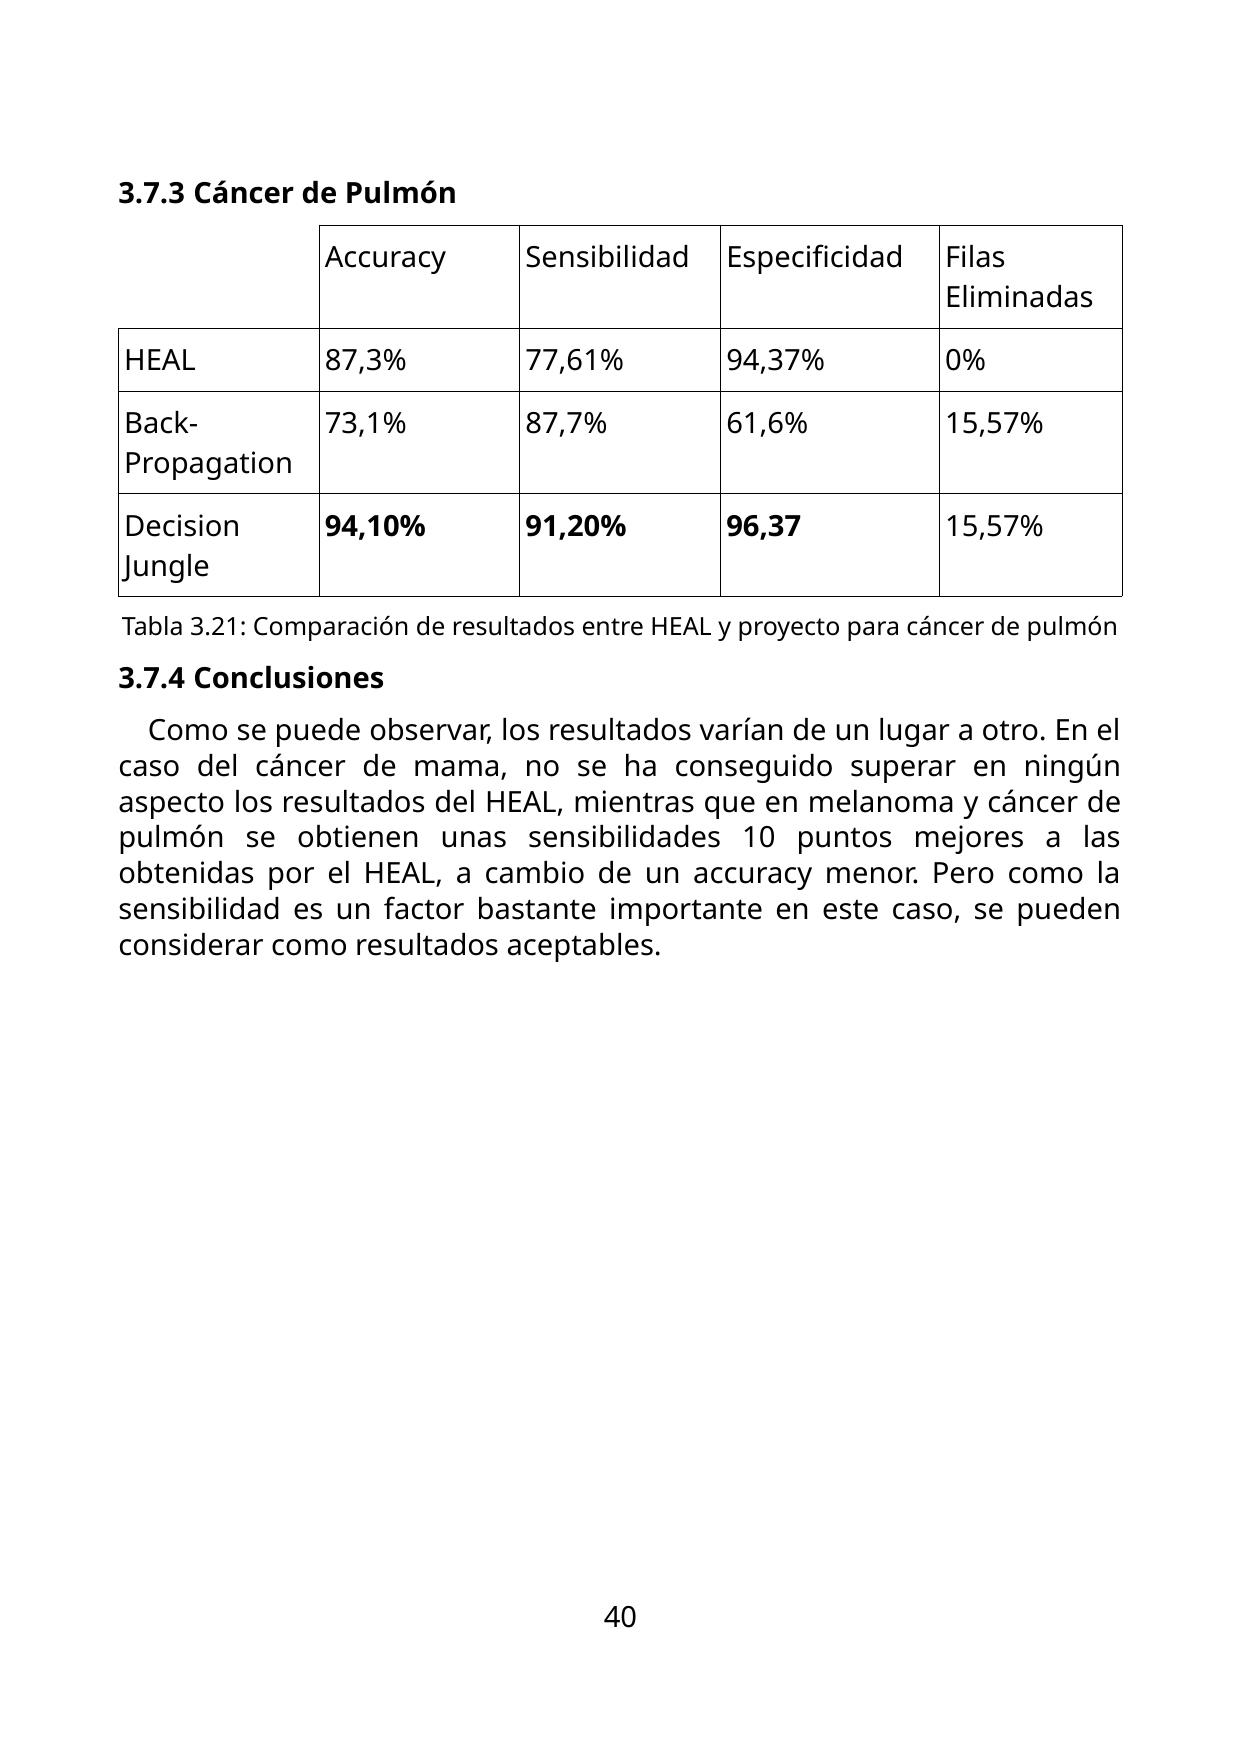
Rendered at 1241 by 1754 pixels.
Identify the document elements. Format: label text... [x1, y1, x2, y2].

table_cell 87,7% [520, 392, 720, 493]
table_cell 87,3% [320, 329, 519, 391]
table_cell Decision Jungle [119, 494, 319, 596]
table_cell 94,10% [320, 494, 519, 596]
table_cell 15,57% [940, 392, 1122, 493]
table_cell 15,57% [940, 494, 1122, 596]
table_cell 91,20% [520, 494, 720, 596]
table_cell 73,1% [320, 392, 519, 493]
text Tabla 3.21: Comparación de resultados entre HEAL y proyecto para cáncer de pulmón [118, 609, 1122, 643]
table_header Accuracy [320, 226, 519, 327]
subtitle Cáncer de Pulmón [118, 172, 1122, 212]
table_cell 96,37 [721, 494, 939, 596]
table_cell 94,37% [721, 329, 939, 391]
table_cell 61,6% [721, 392, 939, 493]
table_header Especificidad [721, 226, 939, 327]
text Como se puede observar, los resultados varían de un lugar a otro. En el caso del cáncer de mama, no se ha conseguido superar en ningún aspecto los resultados del HEAL, mientras que en melanoma y cáncer de pulmón se obtienen unas sensibilidades 10 puntos mejores a las obtenidas por el HEAL, a cambio de un accuracy menor. Pero como la sensibilidad es un factor bastante importante en este caso, se pueden considerar como resultados aceptables. [118, 709, 1122, 964]
table_header Sensibilidad [520, 226, 720, 327]
table_header Filas Eliminadas [940, 226, 1122, 327]
subtitle Conclusiones [118, 657, 1122, 697]
table_cell Back-Propagation [119, 392, 319, 493]
table_cell 0% [940, 329, 1122, 391]
table_cell HEAL [119, 329, 319, 391]
table_header [118, 225, 319, 327]
table_cell 77,61% [520, 329, 720, 391]
